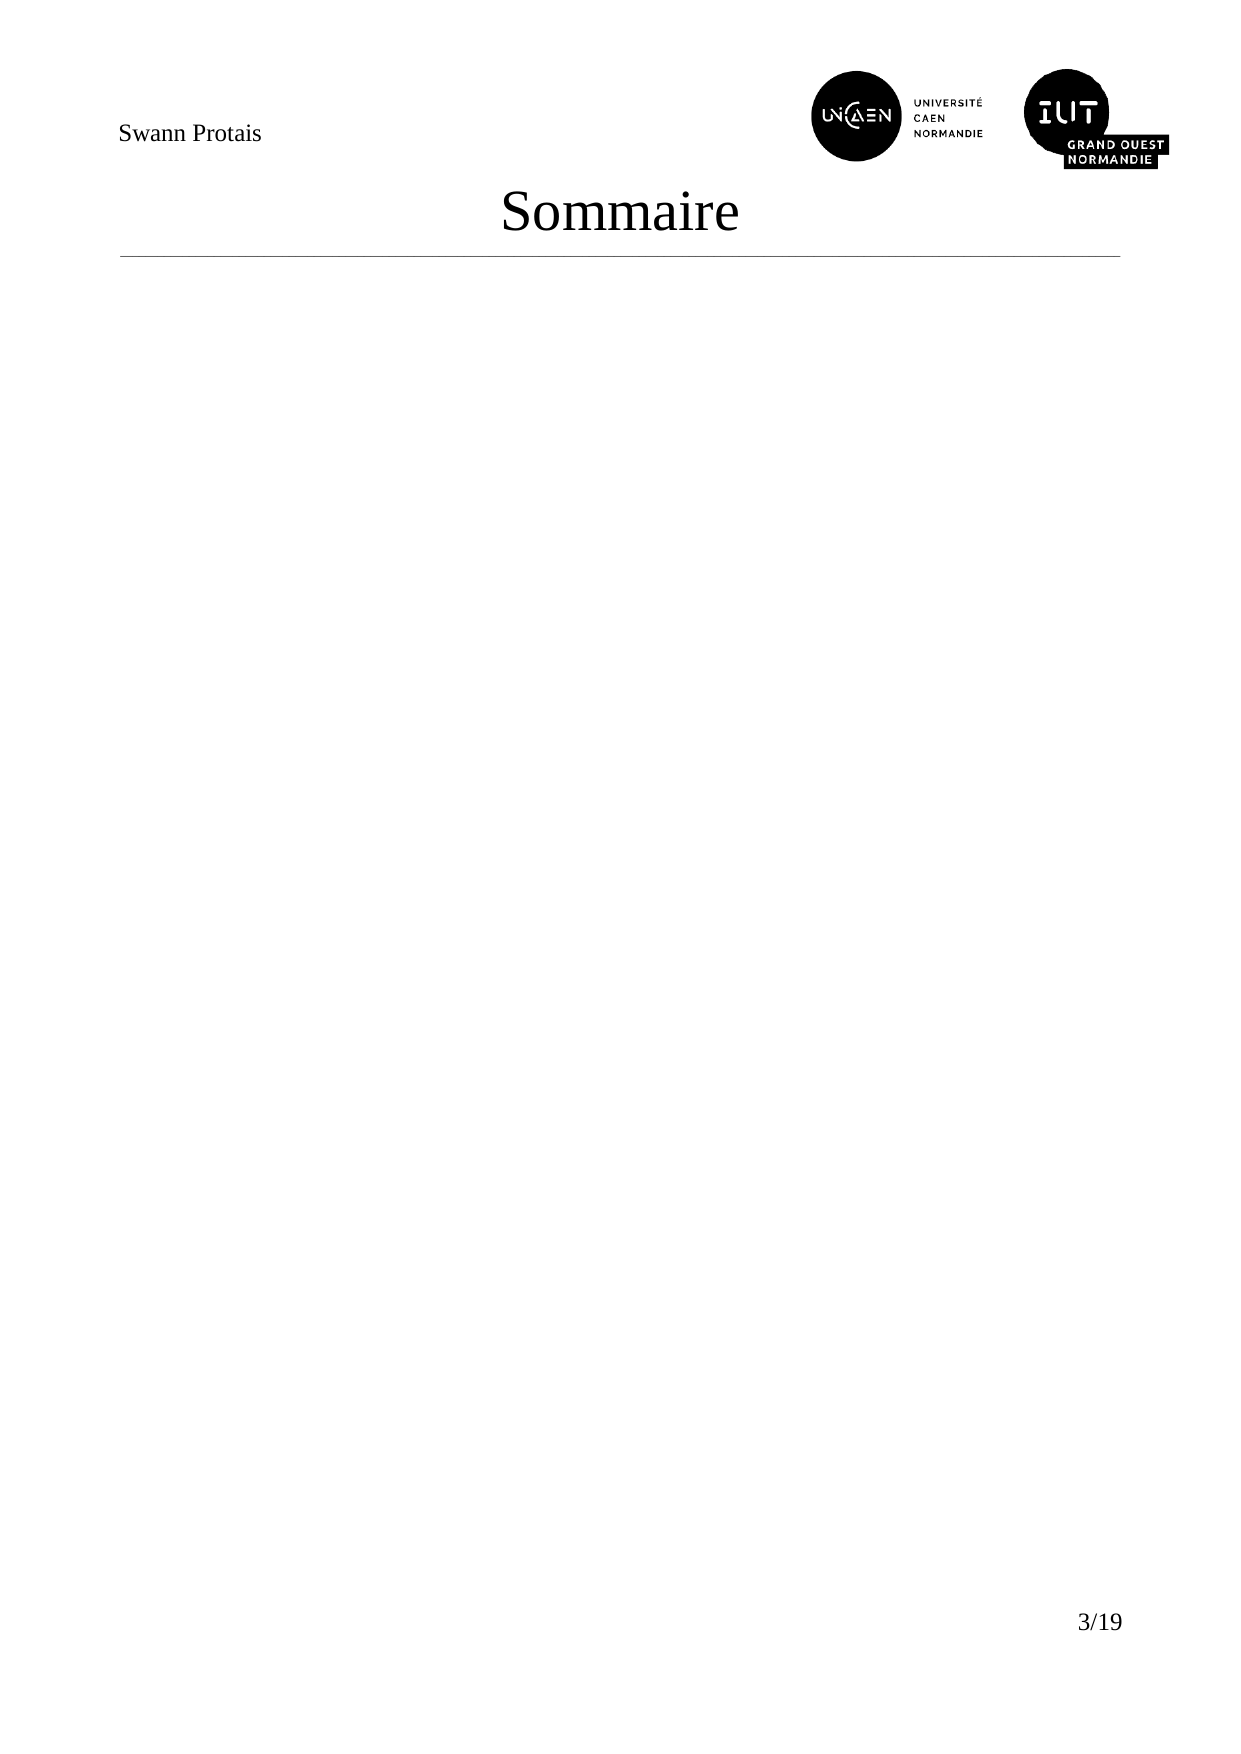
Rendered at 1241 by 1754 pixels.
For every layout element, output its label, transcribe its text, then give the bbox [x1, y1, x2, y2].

picture [800, 58, 993, 174]
text Sommaire [118, 176, 1122, 243]
picture [1001, 67, 1194, 175]
text ________________________________________________________________________________________________________________________________________________________________ [118, 243, 1122, 258]
